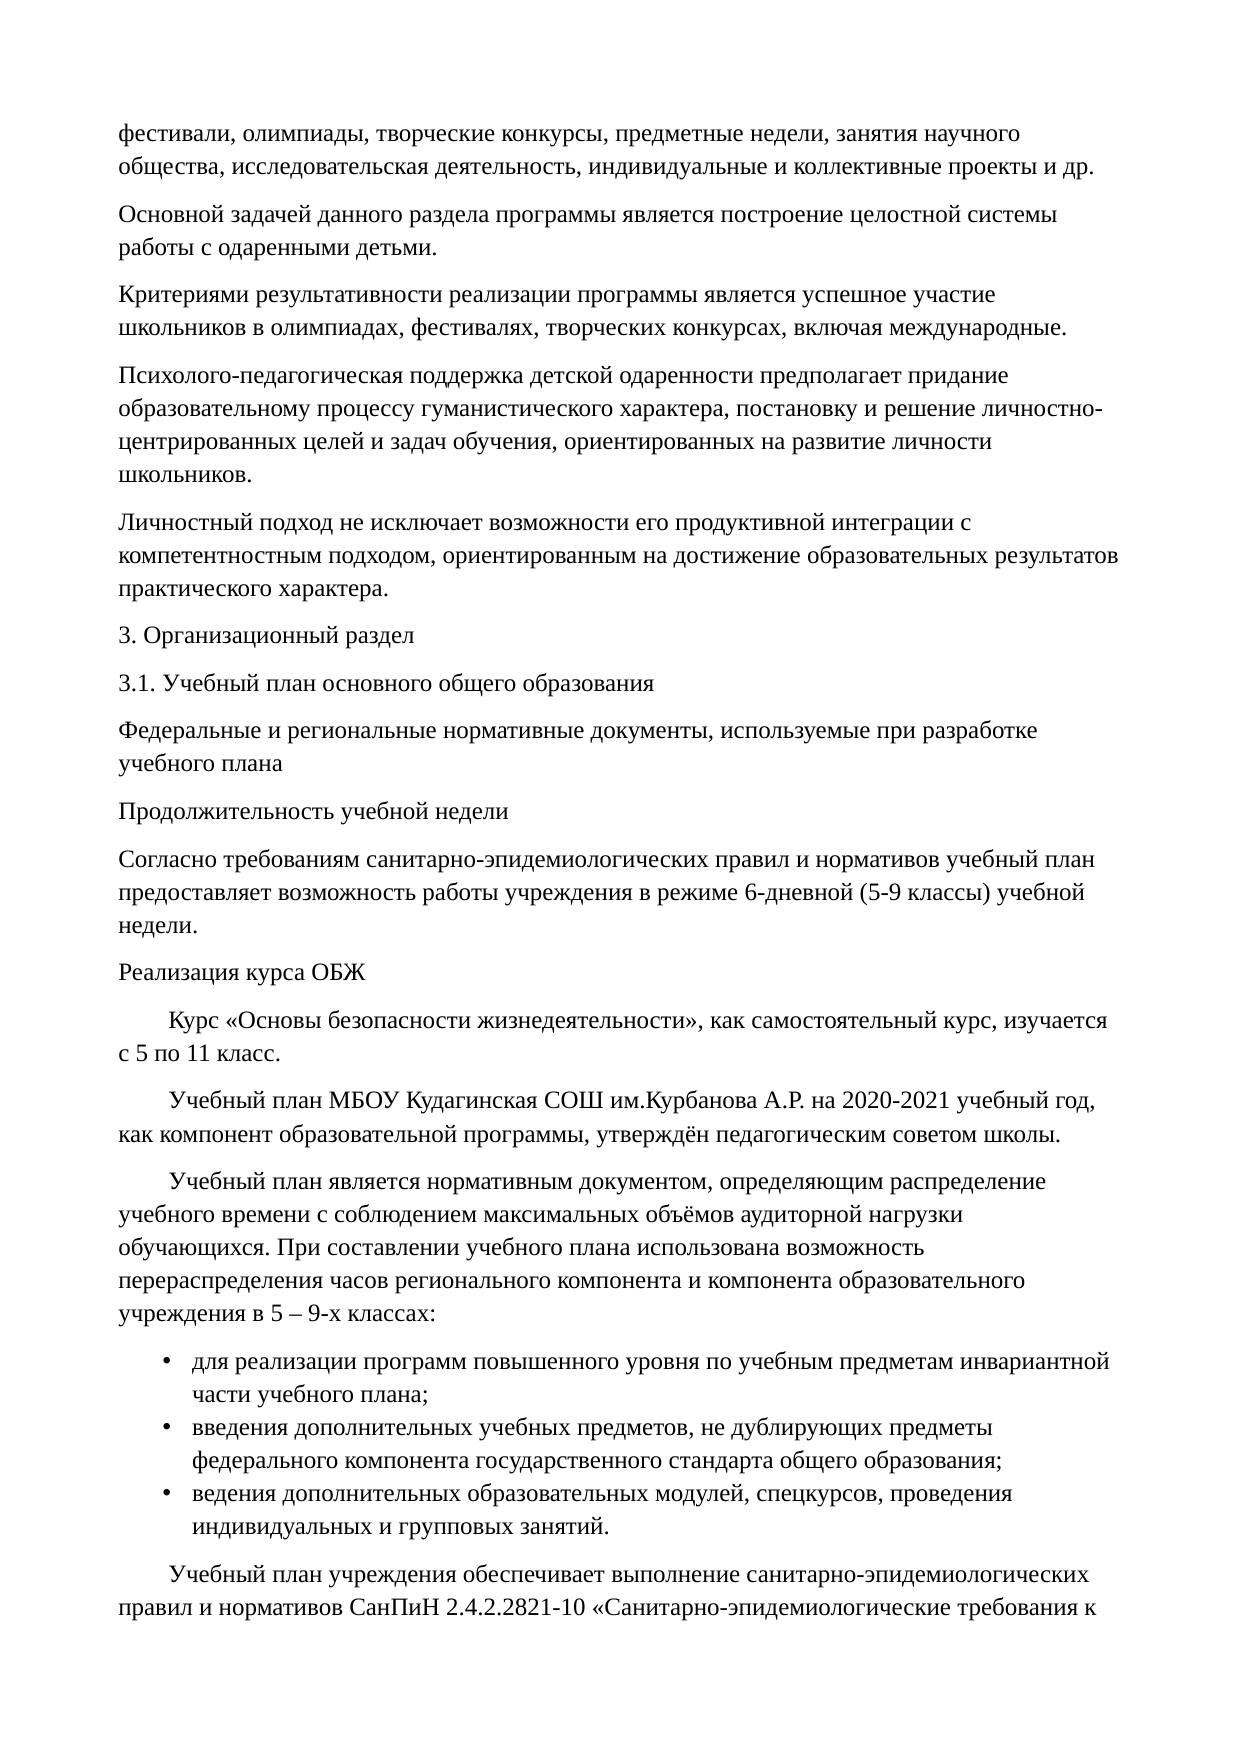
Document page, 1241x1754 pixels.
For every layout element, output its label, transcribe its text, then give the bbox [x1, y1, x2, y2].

text Учебный план является нормативным документом, определяющим распределение учебного времени с соблюдением максимальных объёмов аудиторной нагрузки обучающихся. При составлении учебного плана использована возможность перераспределения часов регионального компонента и компонента образовательного учреждения в 5 – 9-х классах: [118, 1166, 1122, 1327]
text Курс «Основы безопасности жизнедеятельности», как самостоятельный курс, изучается с 5 по 11 класс. [118, 1005, 1122, 1067]
text 3.1. Учебный план основного общего образования [118, 668, 1122, 697]
text Федеральные и региональные нормативные документы, используемые при разработке учебного плана [118, 716, 1122, 777]
text Основной задачей данного раздела программы является построение целостной системы работы с одаренными детьми. [118, 199, 1122, 261]
text Личностный подход не исключает возможности его продуктивной интеграции с компетентностным подходом, ориентированным на достижение образовательных результатов практического характера. [118, 507, 1122, 601]
list для реализации программ повышенного уровня по учебным предметам инвариантной части учебного плана; [162, 1346, 1122, 1408]
text Учебный план учреждения обеспечивает выполнение санитарно-эпидемиологических правил и нормативов СанПиН 2.4.2.2821-10 «Санитарно-эпидемиологические требования к [118, 1559, 1122, 1620]
text Учебный план МБОУ Кудагинская СОШ им.Курбанова А.Р. на 2020-2021 учебный год, как компонент образовательной программы, утверждён педагогическим советом школы. [118, 1086, 1122, 1147]
text Согласно требованиям санитарно-эпидемиологических правил и нормативов учебный план предоставляет возможность работы учреждения в режиме 6-дневной (5-9 классы) учебной недели. [118, 844, 1122, 938]
text Реализация курса ОБЖ [118, 957, 1122, 986]
text Продолжительность учебной недели [118, 796, 1122, 825]
list введения дополнительных учебных предметов, не дублирующих предметы федерального компонента государственного стандарта общего образования; [162, 1412, 1122, 1474]
text Критериями результативности реализации программы является успешное участие школьников в олимпиадах, фестивалях, творческих конкурсах, включая международные. [118, 279, 1122, 341]
text 3. Организационный раздел [118, 620, 1122, 649]
text фестивали, олимпиады, творческие конкурсы, предметные недели, занятия научного общества, исследовательская деятельность, индивидуальные и коллективные проекты и др. [118, 118, 1122, 180]
list ведения дополнительных образовательных модулей, спецкурсов, проведения индивидуальных и групповых занятий. [162, 1478, 1122, 1540]
text Психолого-педагогическая поддержка детской одаренности предполагает придание образовательному процессу гуманистического характера, постановку и решение личностно-центрированных целей и задач обучения, ориентированных на развитие личности школьников. [118, 360, 1122, 488]
